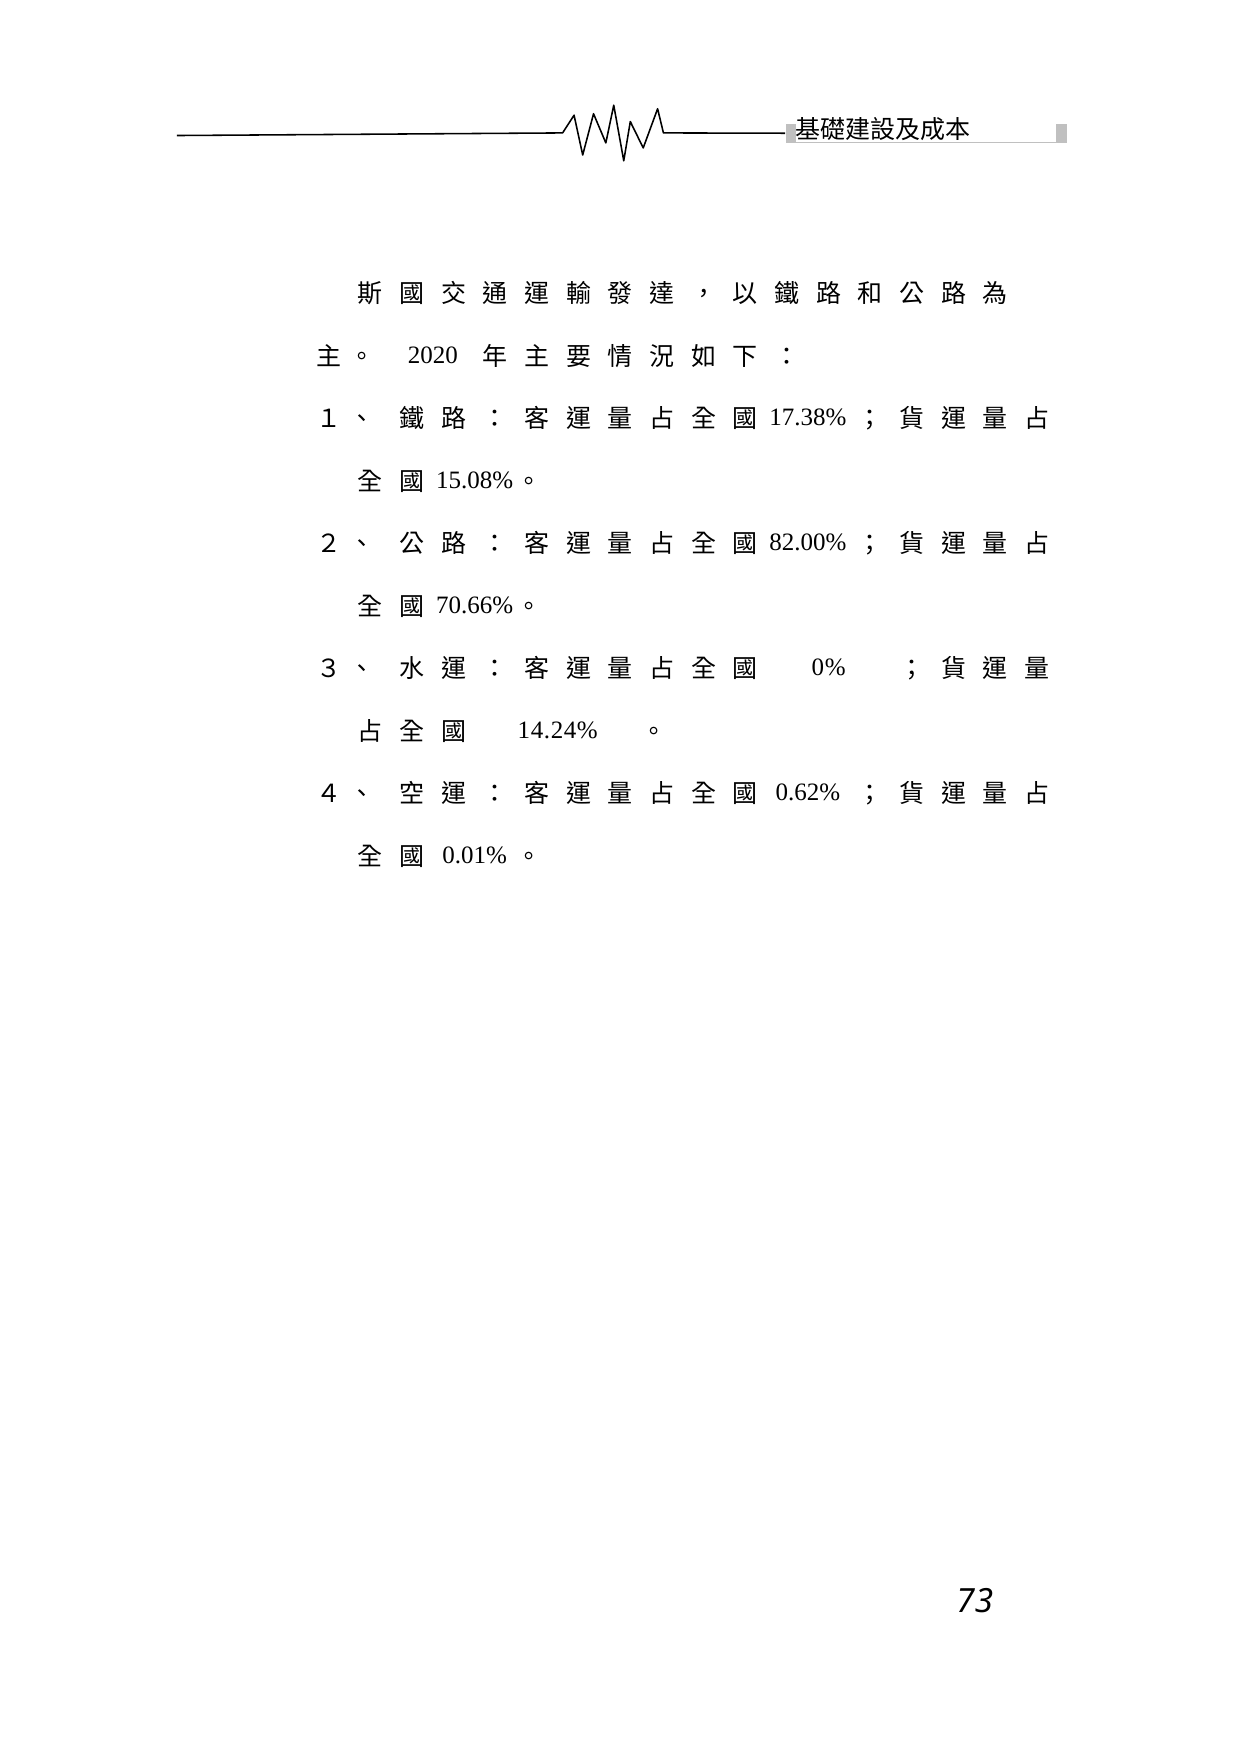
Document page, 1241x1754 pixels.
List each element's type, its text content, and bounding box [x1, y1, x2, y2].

text ３、水運：客運量占全國0%；貨運量占全國14.24%。 [281, 625, 1058, 750]
text ２、公路：客運量占全國82.00%；貨運量占全國70.66%。 [281, 500, 1058, 625]
text 斯國交通運輸發達，以鐵路和公路為主。2020年主要情況如下： [281, 250, 1058, 375]
text １、鐵路：客運量占全國17.38%；貨運量占全國15.08%。 [281, 375, 1058, 500]
text ４、空運：客運量占全國0.62%；貨運量占全國0.01%。 [281, 750, 1058, 875]
